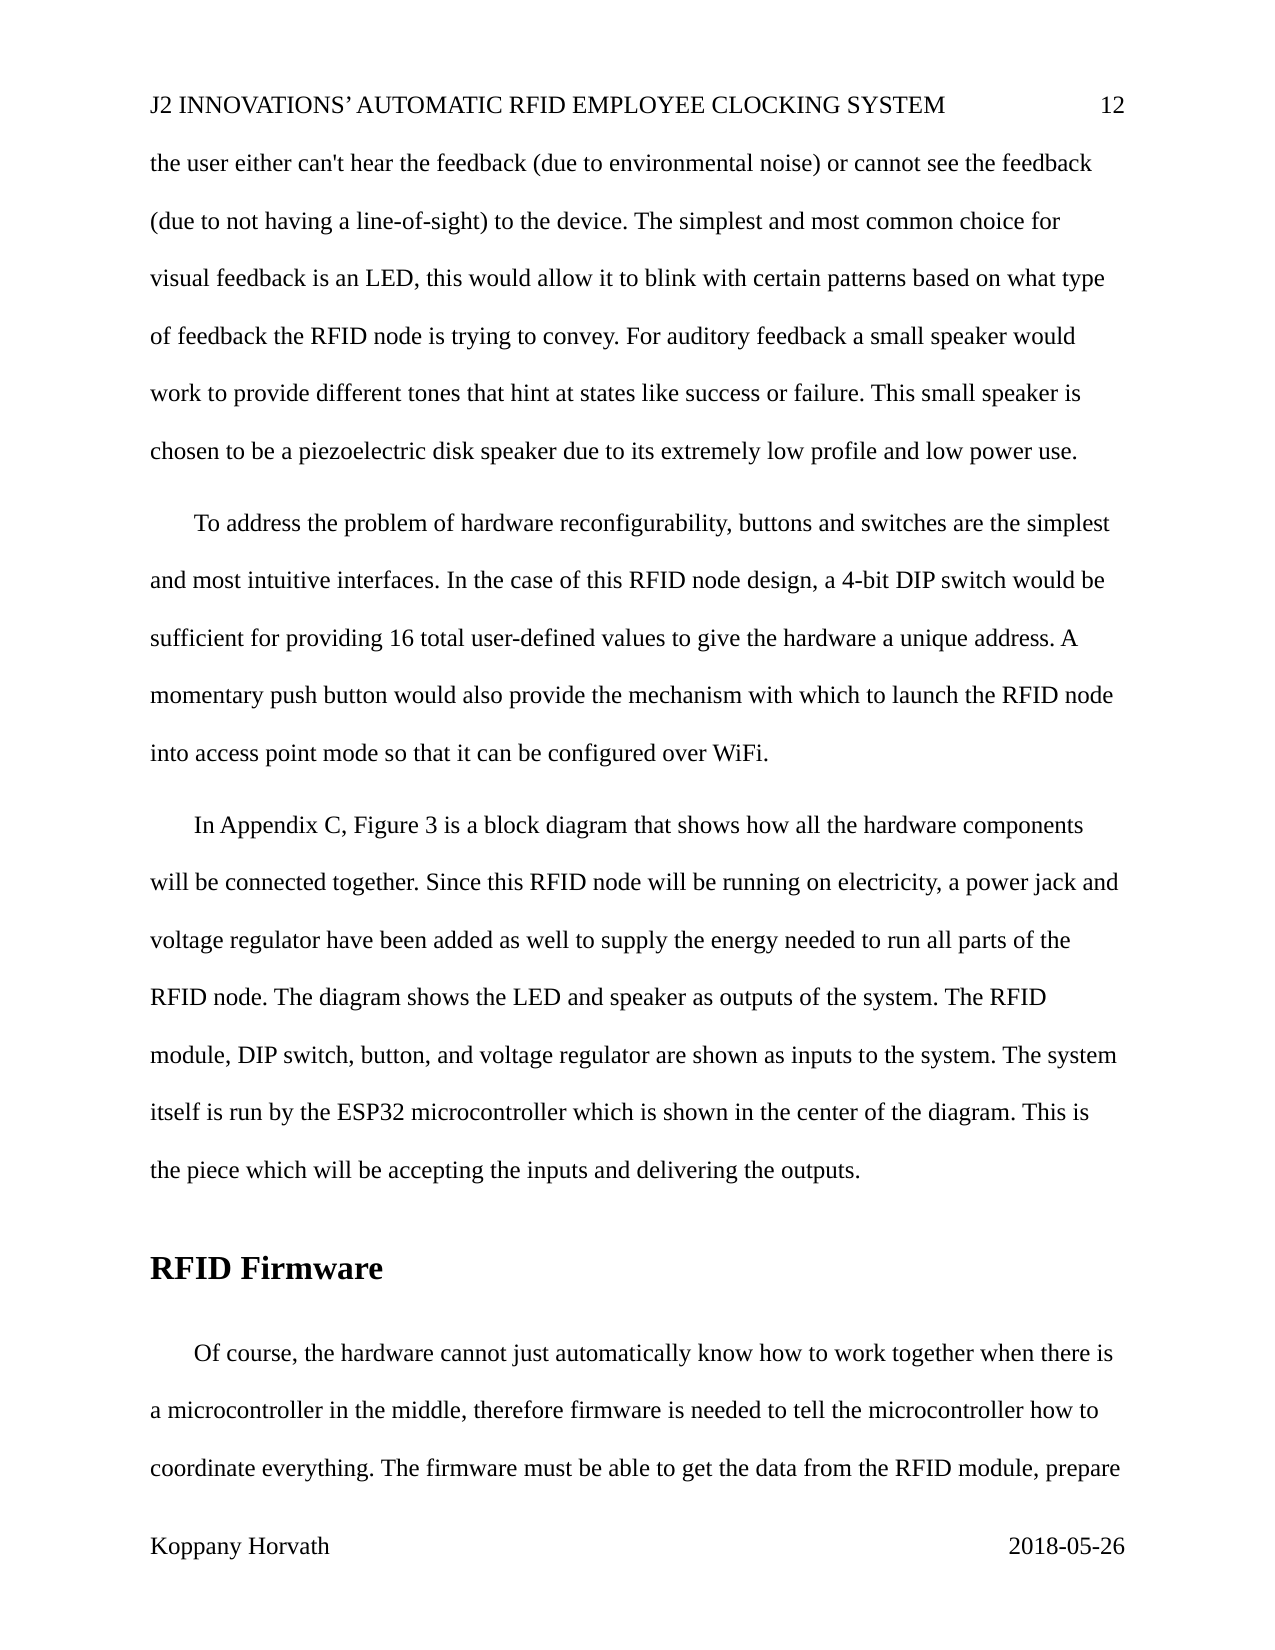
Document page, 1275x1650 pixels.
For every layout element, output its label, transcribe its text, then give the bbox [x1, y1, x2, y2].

text In Appendix C, Figure 3 is a block diagram that shows how all the hardware components will be connected together. Since this RFID node will be running on electricity, a power jack and voltage regulator have been added as well to supply the energy needed to run all parts of the RFID node. The diagram shows the LED and speaker as outputs of the system. The RFID module, DIP switch, button, and voltage regulator are shown as inputs to the system. The system itself is run by the ESP32 microcontroller which is shown in the center of the diagram. This is the piece which will be accepting the inputs and delivering the outputs. [150, 810, 1125, 1184]
text the user either can't hear the feedback (due to environmental noise) or cannot see the feedback (due to not having a line-of-sight) to the device. The simplest and most common choice for visual feedback is an LED, this would allow it to blink with certain patterns based on what type of feedback the RFID node is trying to convey. For auditory feedback a small speaker would work to provide different tones that hint at states like success or failure. This small speaker is chosen to be a piezoelectric disk speaker due to its extremely low profile and low power use. [150, 148, 1125, 464]
subtitle RFID Firmware [150, 1248, 1125, 1286]
text Of course, the hardware cannot just automatically know how to work together when there is a microcontroller in the middle, therefore firmware is needed to tell the microcontroller how to coordinate everything. The firmware must be able to get the data from the RFID module, prepare [150, 1338, 1125, 1481]
text To address the problem of hardware reconfigurability, buttons and switches are the simplest and most intuitive interfaces. In the case of this RFID node design, a 4-bit DIP switch would be sufficient for providing 16 total user-defined values to give the hardware a unique address. A momentary push button would also provide the mechanism with which to launch the RFID node into access point mode so that it can be configured over WiFi. [150, 508, 1125, 767]
